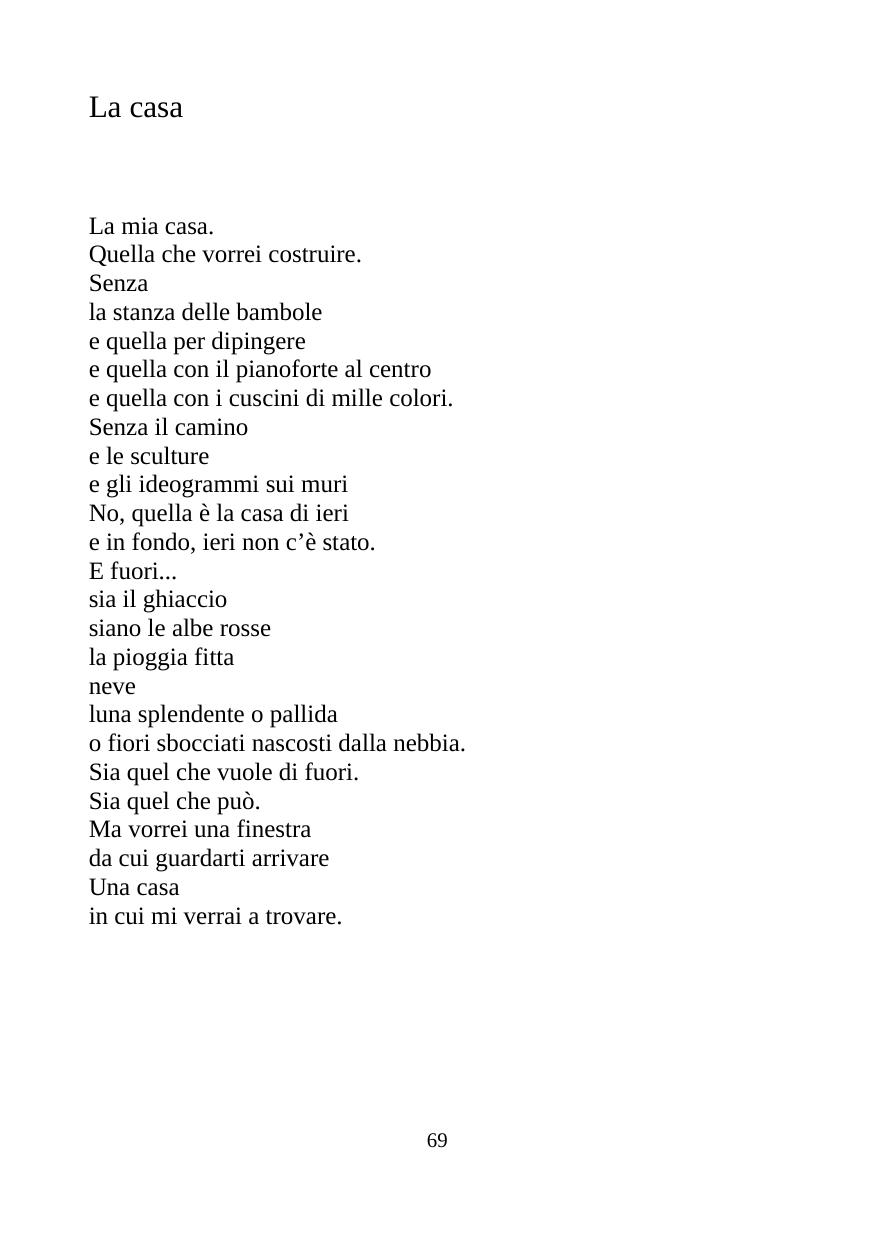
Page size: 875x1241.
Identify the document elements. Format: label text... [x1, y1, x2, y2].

subtitle La casa [88, 88, 786, 124]
text La mia casa. Quella che vorrei costruire. Senza la stanza delle bambole e quella per dipingere e quella con il pianoforte al centro e quella con i cuscini di mille colori. Senza il camino e le sculture e gli ideogrammi sui muri No, quella è la casa di ieri e in fondo, ieri non c’è stato. E fuori... sia il ghiaccio siano le albe rosse la pioggia fitta neve luna splendente o pallida o fiori sbocciati nascosti dalla nebbia. Sia quel che vuole di fuori. Sia quel che può. Ma vorrei una finestra da cui guardarti arrivare Una casa in cui mi verrai a trovare. [88, 124, 786, 929]
